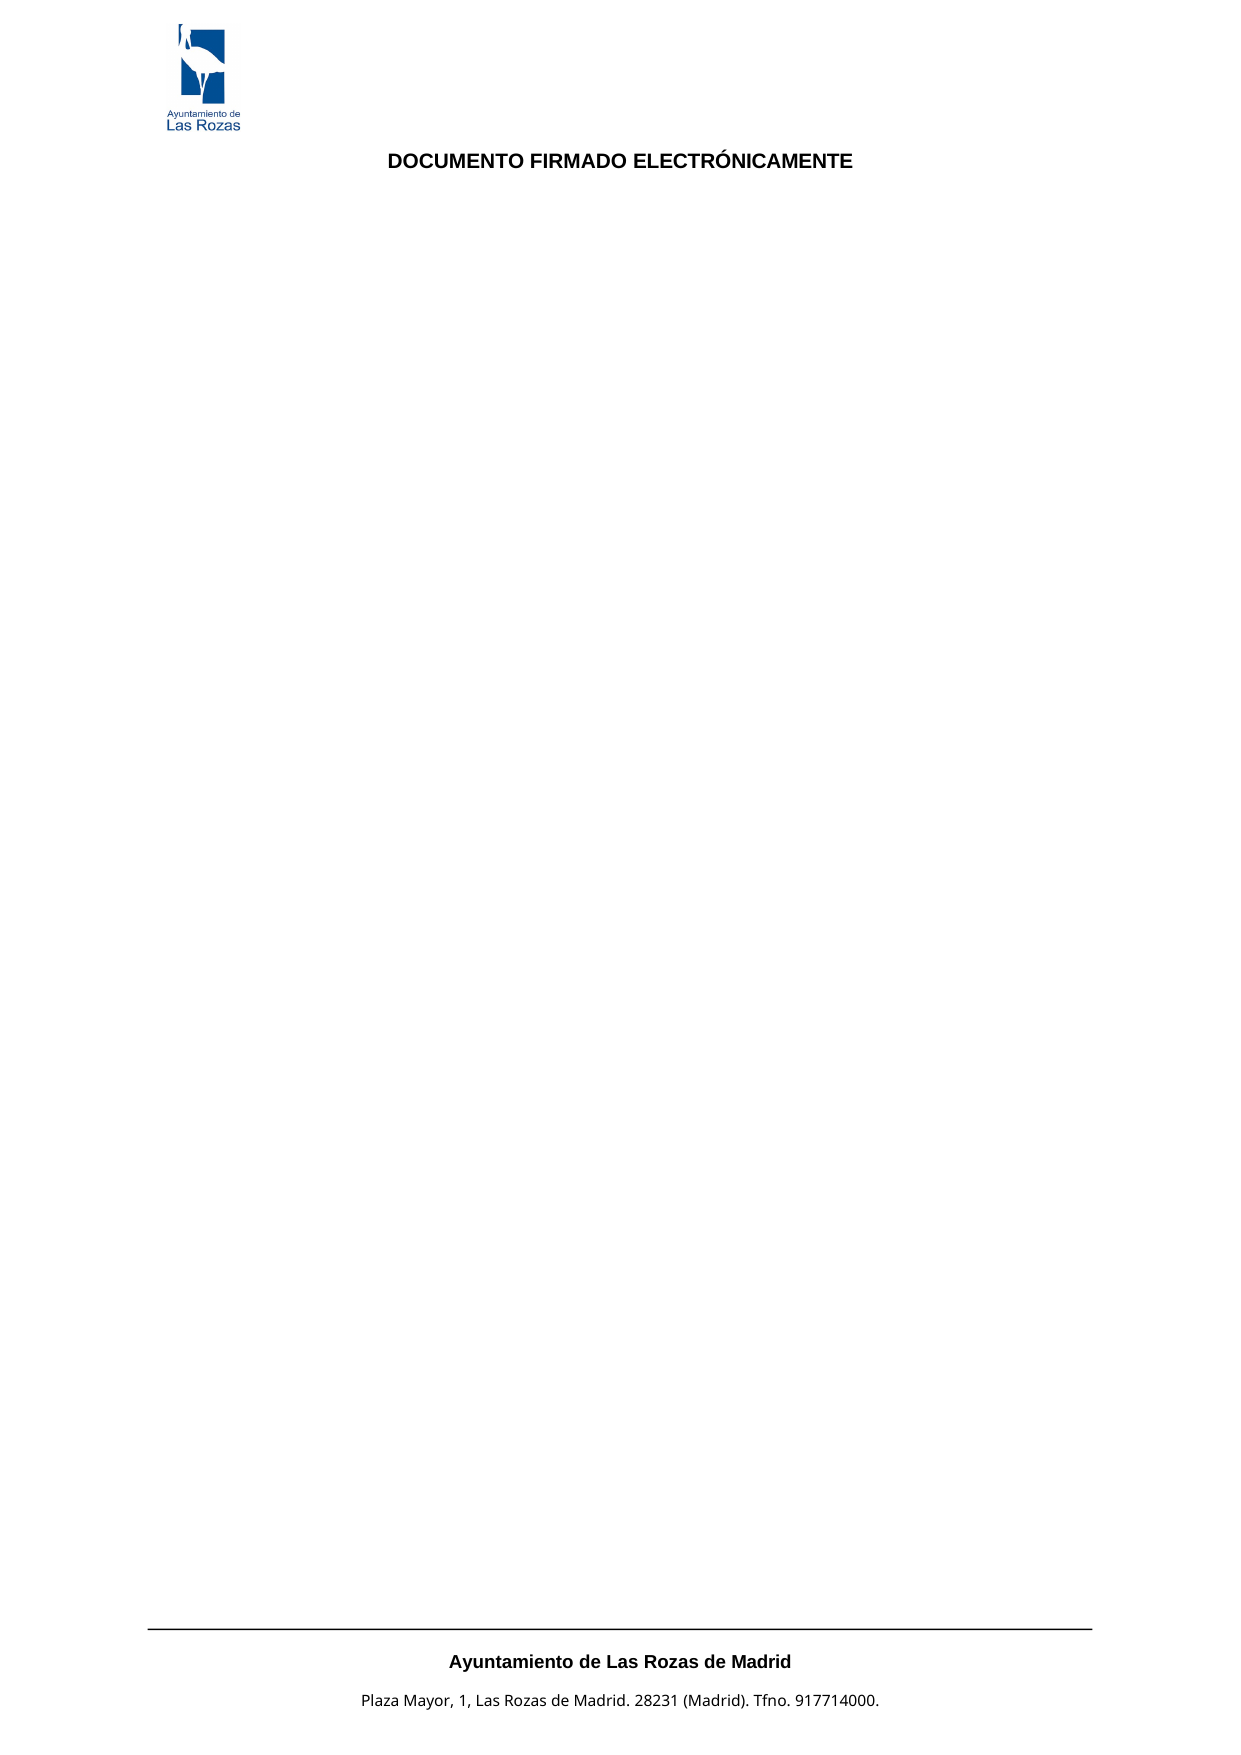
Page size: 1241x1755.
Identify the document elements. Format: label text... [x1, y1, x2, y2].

subtitle DOCUMENTO FIRMADO ELECTRÓNICAMENTE [183, 149, 1057, 173]
